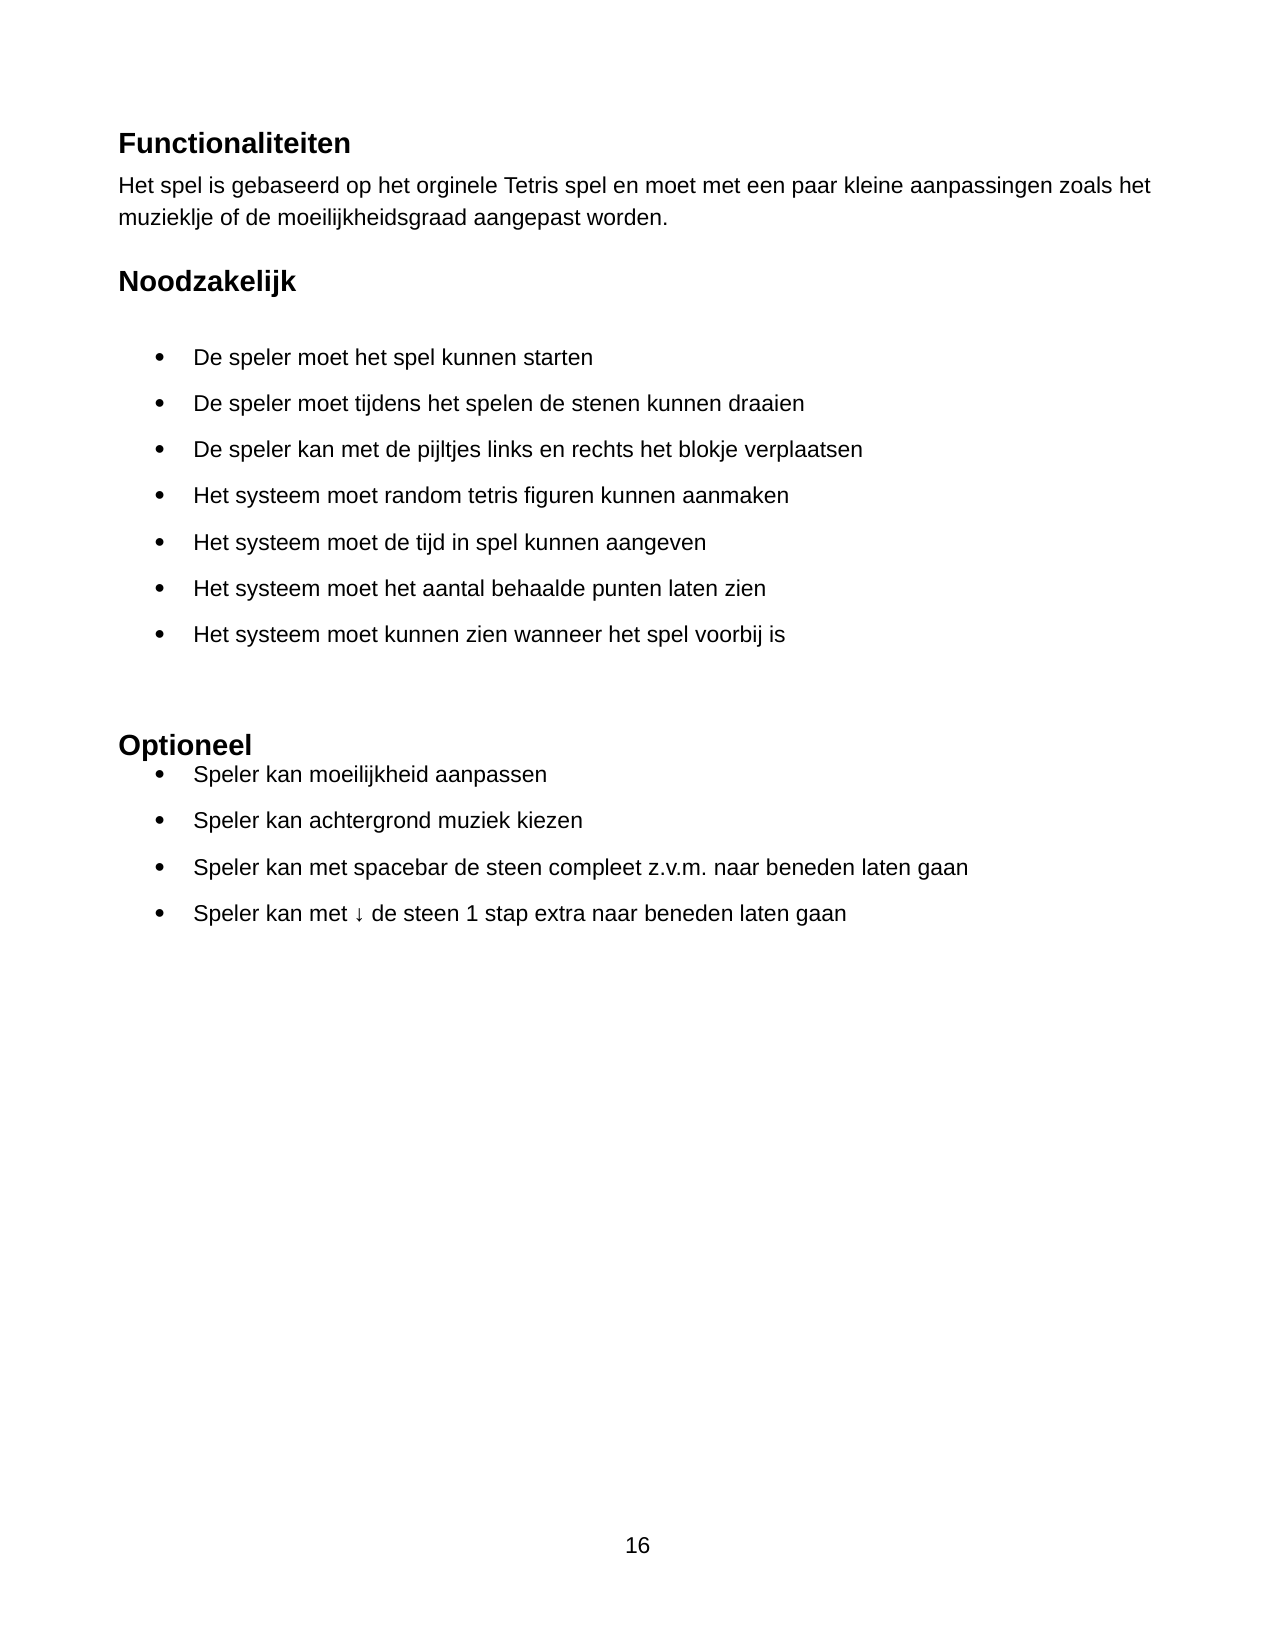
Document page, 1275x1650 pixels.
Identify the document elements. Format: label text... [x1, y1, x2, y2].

list Het systeem moet het aantal behaalde punten laten zien [156, 575, 1157, 601]
list Speler kan met spacebar de steen compleet z.v.m. naar beneden laten gaan [156, 853, 1157, 880]
list Speler kan achtergrond muziek kiezen [156, 807, 1157, 834]
list De speler moet tijdens het spelen de stenen kunnen draaien [156, 390, 1157, 416]
subtitle Optioneel [118, 728, 1157, 761]
subtitle Functionaliteiten [118, 126, 1157, 160]
subtitle Noodzakelijk [118, 264, 1157, 298]
list Speler kan met ↓ de steen 1 stap extra naar beneden laten gaan [156, 900, 1157, 926]
list De speler kan met de pijltjes links en rechts het blokje verplaatsen [156, 436, 1157, 463]
list Speler kan moeilijkheid aanpassen [156, 761, 1157, 788]
list Het systeem moet de tijd in spel kunnen aangeven [156, 528, 1157, 555]
list De speler moet het spel kunnen starten [156, 344, 1157, 370]
list Het systeem moet kunnen zien wanneer het spel voorbij is [156, 621, 1157, 647]
text Het spel is gebaseerd op het orginele Tetris spel en moet met een paar kleine aanpassingen zoals het muzieklje of de moeilijkheidsgraad aangepast worden. [118, 172, 1157, 230]
list Het systeem moet random tetris figuren kunnen aanmaken [156, 482, 1157, 509]
